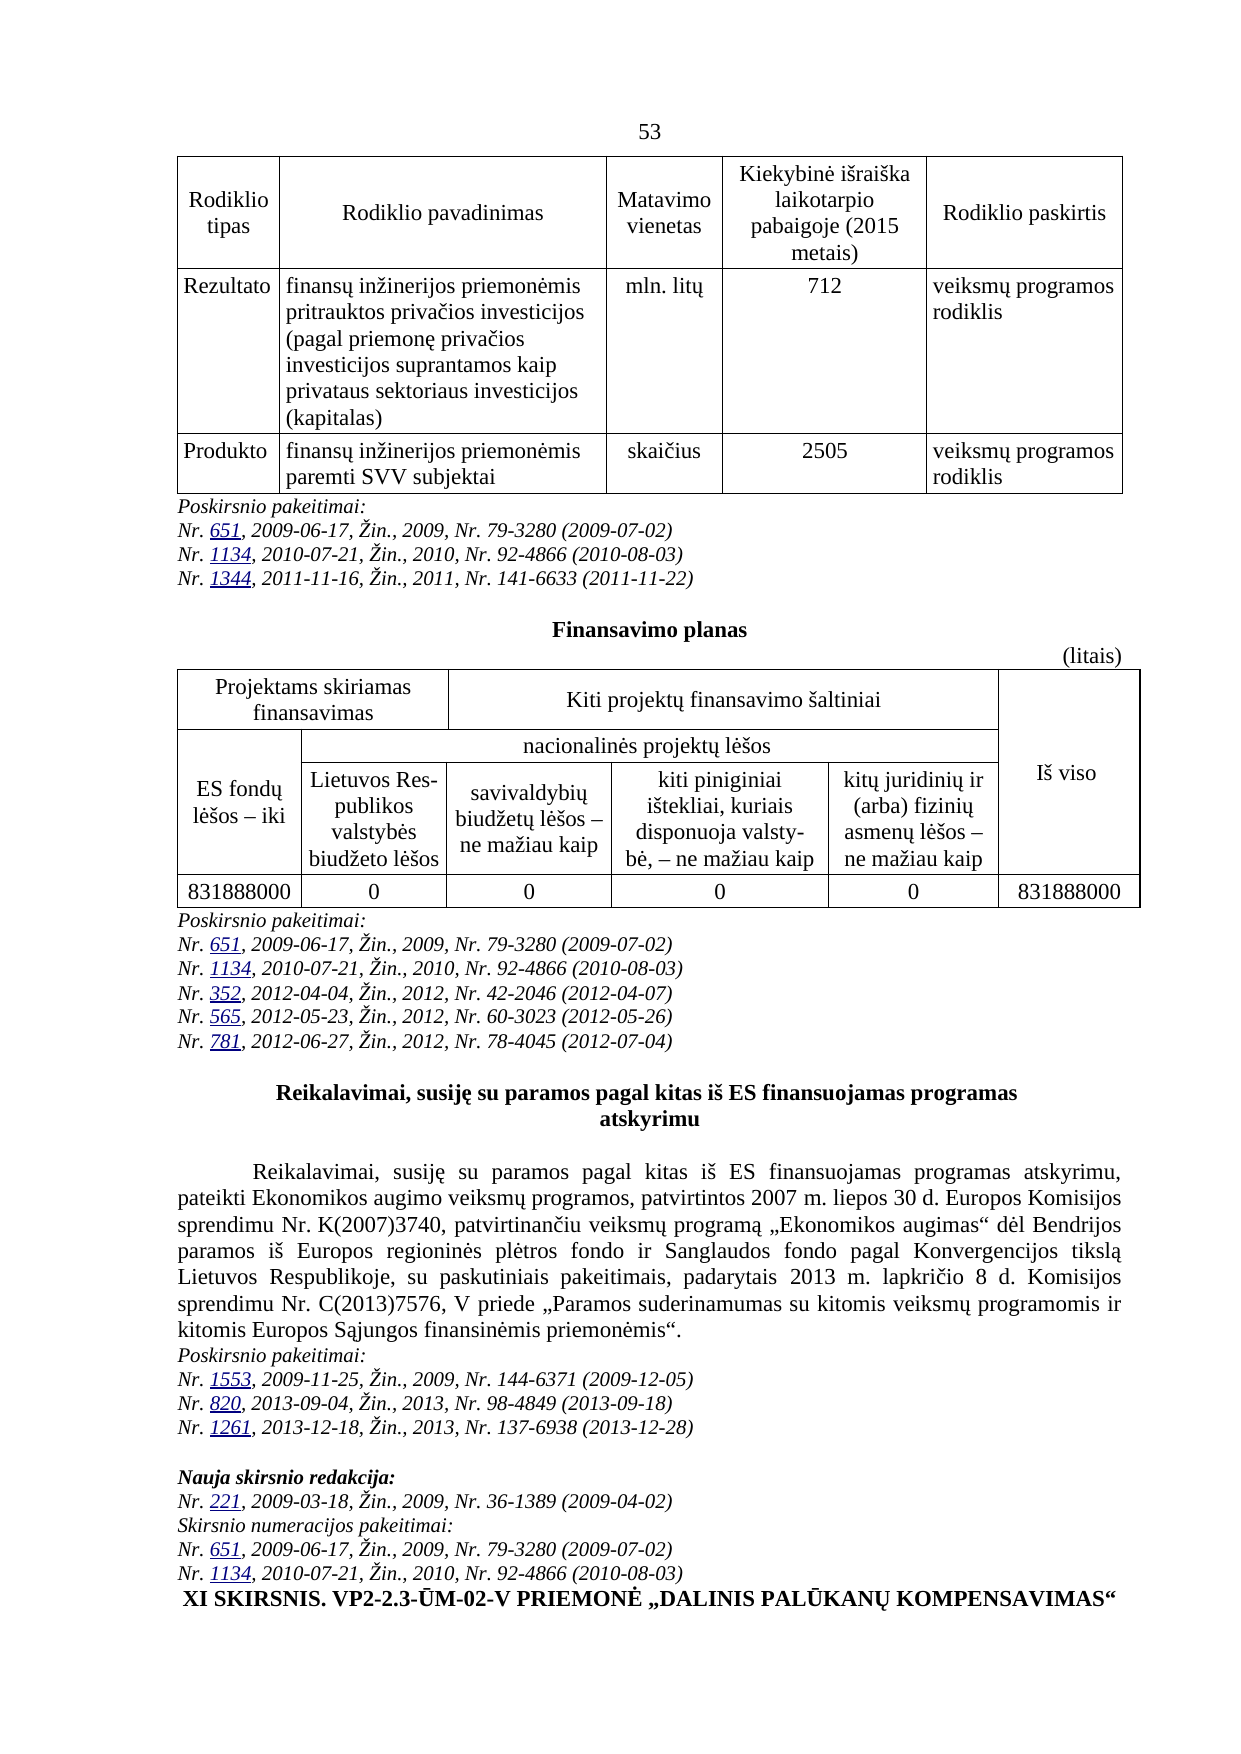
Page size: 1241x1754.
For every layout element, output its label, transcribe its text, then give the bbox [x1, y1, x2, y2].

text Poskirsnio pakeitimai: [177, 908, 1122, 932]
text Reikalavimai, susiję su paramos pagal kitas iš ES finansuojamas programas atskyrimu, pateikti Ekonomikos augimo veiksmų programos, patvirtintos 2007 m. liepos 30 d. Europos Komisijos sprendimu Nr. K(2007)3740, patvirtinančiu veiksmų programą „Ekonomikos augimas“ dėl Bendrijos paramos iš Europos regioninės plėtros fondo ir Sanglaudos fondo pagal Konvergencijos tikslą Lietuvos Respublikoje, su paskutiniais pakeitimais, padarytais 2013 m. lapkričio 8 d. Komisijos sprendimu Nr. C(2013)7576, V priede „Paramos suderinamumas su kitomis veiksmų programomis ir kitomis Europos Sąjungos finansinėmis priemonėmis“. [177, 1158, 1122, 1342]
table_cell veiksmų programos rodiklis [927, 434, 1122, 492]
table_cell 712 [723, 269, 926, 433]
text Nr. 565, 2012-05-23, Žin., 2012, Nr. 60-3023 (2012-05-26) [177, 1004, 1122, 1028]
table_cell 0 [302, 875, 446, 907]
table_header Rodiklio tipas [178, 157, 279, 268]
text (litais) [215, 642, 1122, 669]
table_cell veiksmų programos rodiklis [927, 269, 1122, 433]
text Nauja skirsnio redakcija: [177, 1465, 1122, 1489]
text Nr. 1553, 2009-11-25, Žin., 2009, Nr. 144-6371 (2009-12-05) [177, 1367, 1122, 1391]
table_cell Lietuvos Res­publikos valsty­bės biudžeto lėšos [302, 763, 446, 874]
table_cell 2505 [723, 434, 926, 492]
table_cell savivaldybių biudžetų lėšos – ne mažiau kaip [447, 763, 611, 874]
table_cell 831888000 [999, 875, 1139, 907]
table_cell ES fondų lėšos – iki [178, 730, 301, 874]
table_cell kiti piniginiai ištekliai, kuriais disponuoja valsty­bė, – ne mažiau kaip [612, 763, 828, 874]
text Nr. 352, 2012-04-04, Žin., 2012, Nr. 42-2046 (2012-04-07) [177, 980, 1122, 1004]
text Nr. 1134, 2010-07-21, Žin., 2010, Nr. 92-4866 (2010-08-03) [177, 1561, 1122, 1585]
table_cell mln. litų [607, 269, 722, 433]
text Nr. 651, 2009-06-17, Žin., 2009, Nr. 79-3280 (2009-07-02) [177, 518, 1122, 542]
table_header Kiekybinė išraiška laikotarpio pabaigoje (2015 metais) [723, 157, 926, 268]
table_cell 0 [612, 875, 828, 907]
text Nr. 1134, 2010-07-21, Žin., 2010, Nr. 92-4866 (2010-08-03) [177, 956, 1122, 980]
table_header Kiti projektų finansavimo šaltiniai [449, 670, 998, 728]
text Nr. 820, 2013-09-04, Žin., 2013, Nr. 98-4849 (2013-09-18) [177, 1391, 1122, 1415]
text Nr. 1261, 2013-12-18, Žin., 2013, Nr. 137-6938 (2013-12-28) [177, 1415, 1122, 1439]
table_cell finansų inžinerijos priemonėmis pritrauktos privačios investicijos (pagal priemonę privačios investicijos suprantamos kaip privataus sektoriaus investicijos (kapitalas) [280, 269, 606, 433]
text Poskirsnio pakeitimai: [177, 1342, 1122, 1367]
text Reikalavimai, susiję su paramos pagal kitas iš ES finansuojamas programas atskyrimu [177, 1079, 1122, 1132]
text Nr. 221, 2009-03-18, Žin., 2009, Nr. 36-1389 (2009-04-02) [177, 1489, 1122, 1513]
text Nr. 1134, 2010-07-21, Žin., 2010, Nr. 92-4866 (2010-08-03) [177, 542, 1122, 566]
table_cell Rezultato [178, 269, 279, 433]
text Poskirsnio pakeitimai: [177, 494, 1122, 518]
text XI SKIRSNIS. VP2-2.3-ŪM-02-V priemonė „dalinis palūkanų kompensavimas“ [177, 1585, 1122, 1612]
table_cell finansų inžinerijos priemonėmis paremti SVV subjektai [280, 434, 606, 492]
text Nr. 651, 2009-06-17, Žin., 2009, Nr. 79-3280 (2009-07-02) [177, 1537, 1122, 1561]
table_cell 831888000 [178, 875, 301, 907]
table_cell nacionalinės projektų lėšos [302, 730, 998, 762]
table_cell 0 [447, 875, 611, 907]
text Skirsnio numeracijos pakeitimai: [177, 1513, 1122, 1537]
table_header Projektams skiriamas finansavimas [178, 670, 448, 728]
table_cell Produkto [178, 434, 279, 492]
text Nr. 781, 2012-06-27, Žin., 2012, Nr. 78-4045 (2012-07-04) [177, 1028, 1122, 1053]
table_cell kitų juridinių ir (arba) fizinių asmenų lėšos – ne mažiau kaip [829, 763, 998, 874]
table_header Iš viso [999, 670, 1139, 874]
table_cell skaičius [607, 434, 722, 492]
table_header Matavimo vienetas [607, 157, 722, 268]
text Finansavimo planas [177, 616, 1122, 642]
table_header Rodiklio pavadinimas [280, 157, 606, 268]
text Nr. 1344, 2011-11-16, Žin., 2011, Nr. 141-6633 (2011-11-22) [177, 566, 1122, 590]
table_cell 0 [829, 875, 998, 907]
table_header Rodiklio paskirtis [927, 157, 1122, 268]
text Nr. 651, 2009-06-17, Žin., 2009, Nr. 79-3280 (2009-07-02) [177, 932, 1122, 956]
